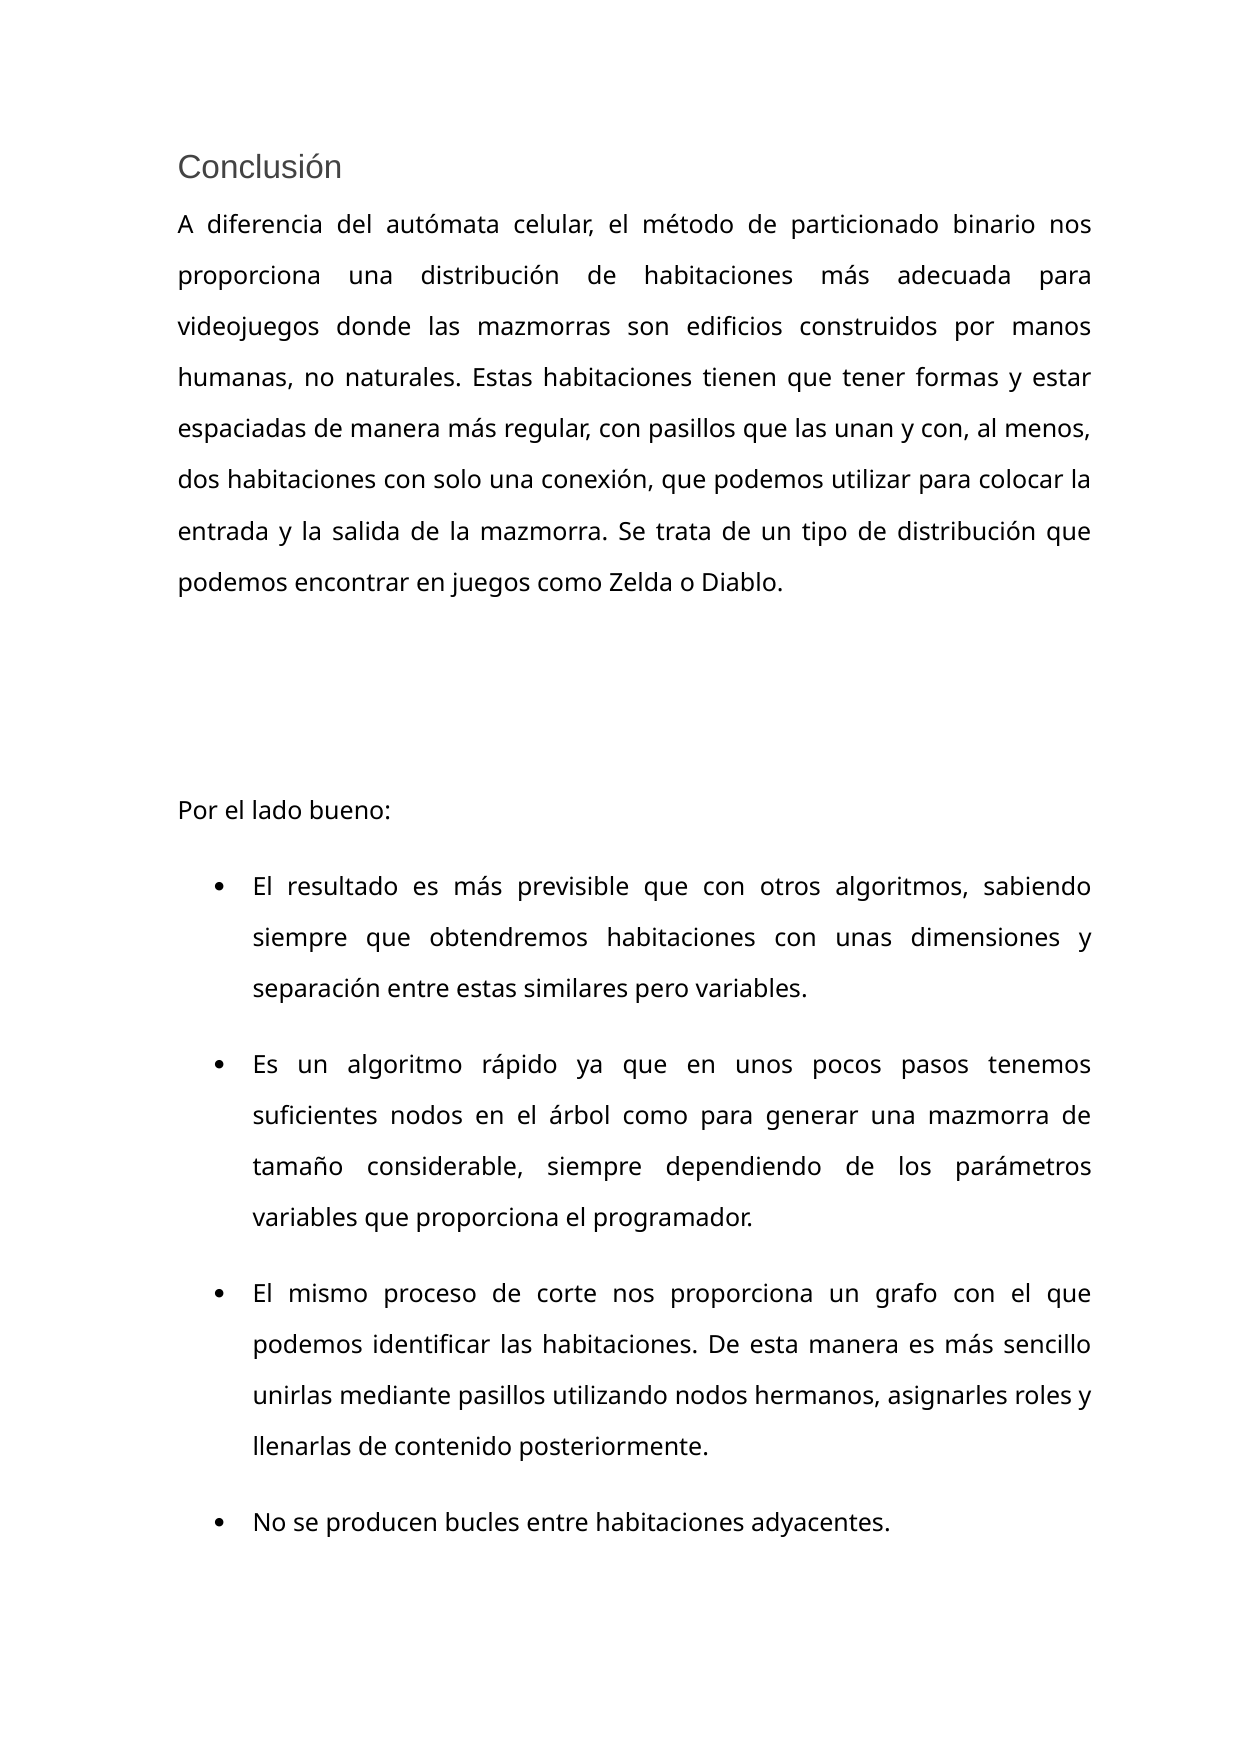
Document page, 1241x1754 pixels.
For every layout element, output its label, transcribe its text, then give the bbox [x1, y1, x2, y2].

list El resultado es más previsible que con otros algoritmos, sabiendo siempre que obtendremos habitaciones con unas dimensiones y separación entre estas similares pero variables. [215, 868, 1093, 1004]
list No se producen bucles entre habitaciones adyacentes. [215, 1505, 1093, 1539]
list Es un algoritmo rápido ya que en unos pocos pasos tenemos suficientes nodos en el árbol como para generar una mazmorra de tamaño considerable, siempre dependiendo de los parámetros variables que proporciona el programador. [215, 1046, 1093, 1234]
list El mismo proceso de corte nos proporciona un grafo con el que podemos identificar las habitaciones. De esta manera es más sencillo unirlas mediante pasillos utilizando nodos hermanos, asignarles roles y llenarlas de contenido posteriormente. [215, 1276, 1093, 1463]
text Por el lado bueno: [177, 792, 1093, 826]
text A diferencia del autómata celular, el método de particionado binario nos proporciona una distribución de habitaciones más adecuada para videojuegos donde las mazmorras son edificios construidos por manos humanas, no naturales. Estas habitaciones tienen que tener formas y estar espaciadas de manera más regular, con pasillos que las unan y con, al menos, dos habitaciones con solo una conexión, que podemos utilizar para colocar la entrada y la salida de la mazmorra. Se trata de un tipo de distribución que podemos encontrar en juegos como Zelda o Diablo. [177, 207, 1093, 598]
subtitle Conclusión [177, 148, 1093, 186]
